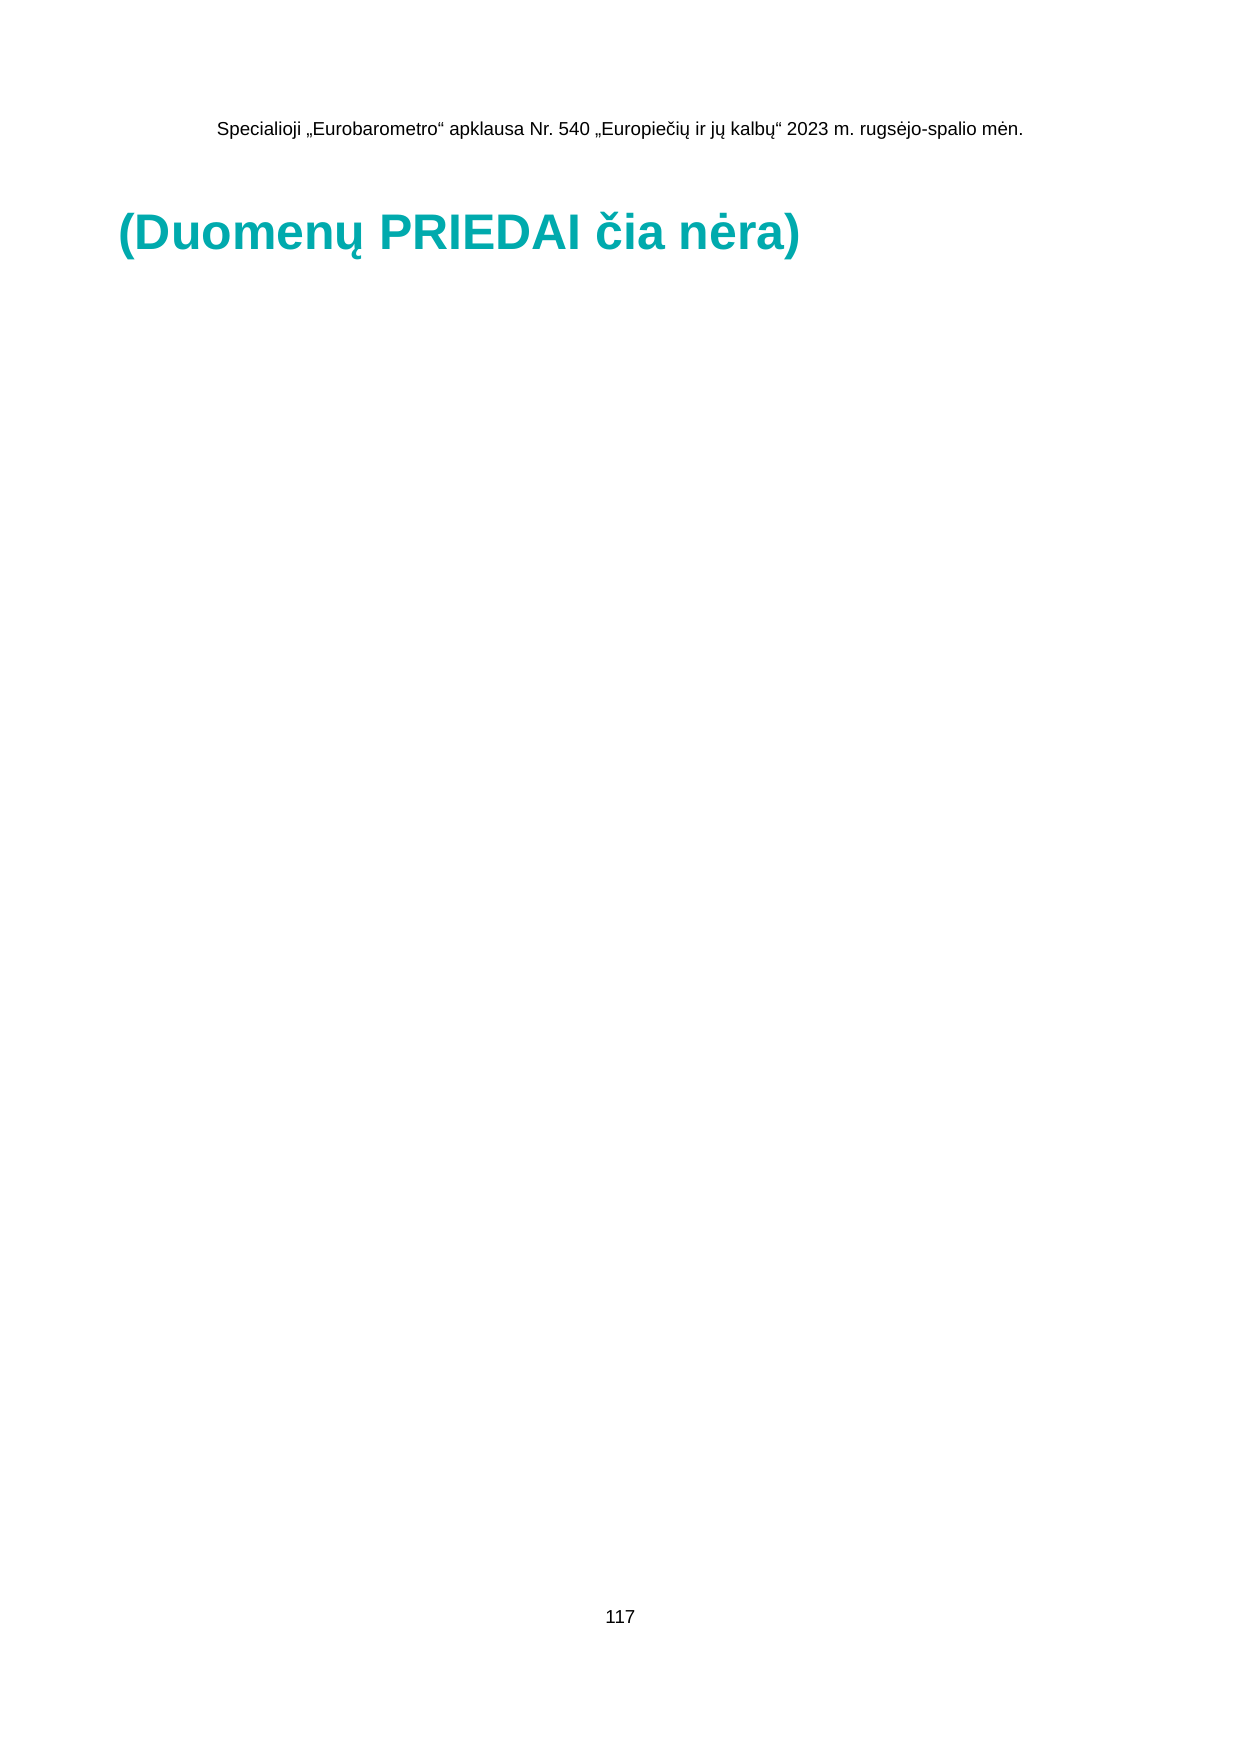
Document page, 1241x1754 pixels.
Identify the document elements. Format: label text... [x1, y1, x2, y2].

subtitle (Duomenų PRIEDAI čia nėra) [118, 202, 1122, 259]
